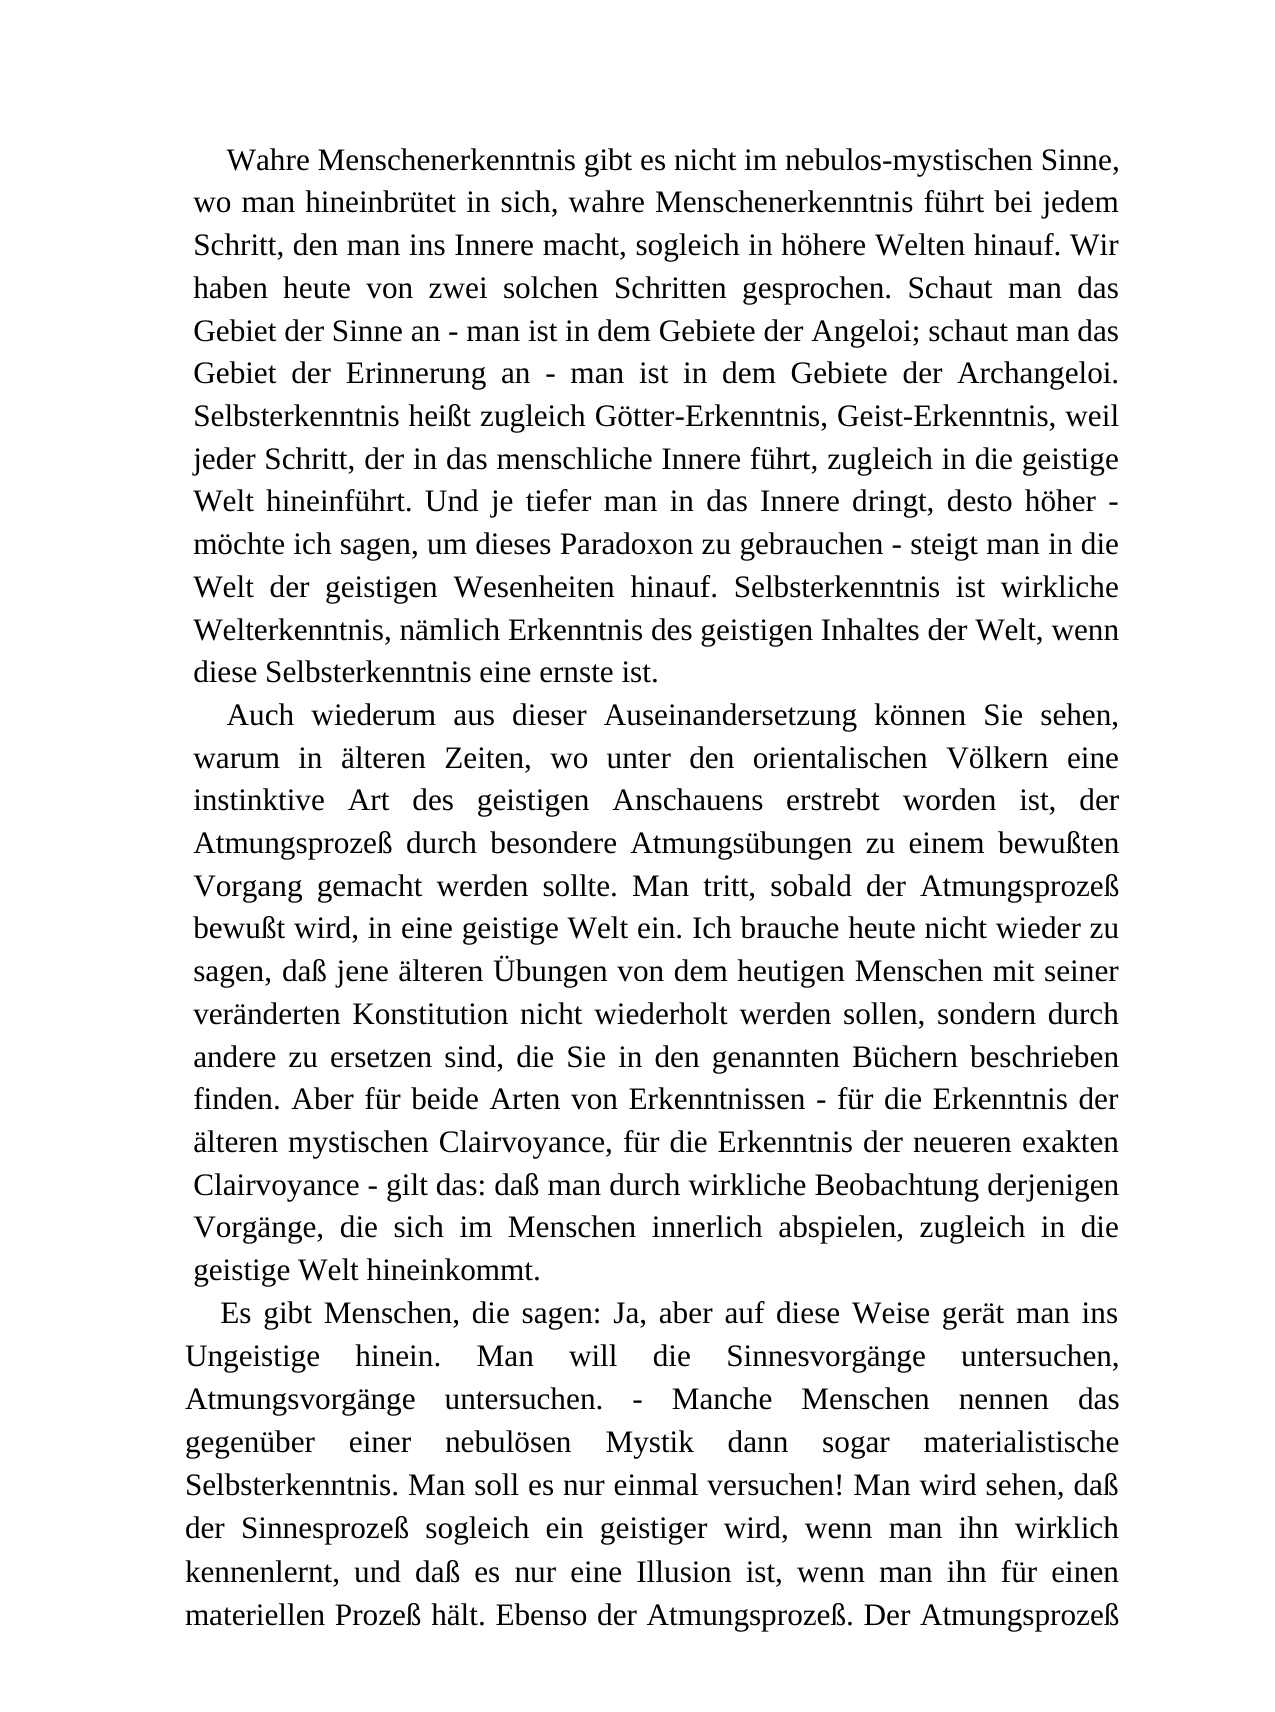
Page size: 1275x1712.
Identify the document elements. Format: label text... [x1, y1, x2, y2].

text Es gibt Menschen, die sagen: Ja, aber auf diese Weise gerät man ins Ungeistige hinein. Man will die Sinnesvorgänge untersuchen, Atmungsvorgänge untersuchen. - Manche Menschen nennen das gegenüber einer nebulösen Mystik dann sogar materialistische Selbsterkenntnis. Man soll es nur einmal versuchen! Man wird sehen, daß der Sinnesprozeß sogleich ein geistiger wird, wenn man ihn wirklich kennenlernt, und daß es nur eine Illusion ist, wenn man ihn für einen materiellen Prozeß hält. Ebenso der Atmungsprozeß. Der Atmungsprozeß [185, 1294, 1120, 1632]
text Wahre Menschenerkenntnis gibt es nicht im nebulos-mystischen Sinne, wo man hineinbrütet in sich, wahre Menschenerkenntnis führt bei jedem Schritt, den man ins Innere macht, sogleich in höhere Welten hinauf. Wir haben heute von zwei solchen Schritten gesprochen. Schaut man das Gebiet der Sinne an - man ist in dem Gebiete der Angeloi; schaut man das Gebiet der Erinnerung an - man ist in dem Gebiete der Archangeloi. Selbsterkenntnis heißt zugleich Götter-Erkenntnis, Geist-Erkenntnis, weil jeder Schritt, der in das menschliche Innere führt, zugleich in die geistige Welt hineinführt. Und je tiefer man in das Innere dringt, desto höher - möchte ich sagen, um dieses Paradoxon zu gebrauchen - steigt man in die Welt der geistigen Wesenheiten hinauf. Selbsterkenntnis ist wirkliche Welterkenntnis, nämlich Erkenntnis des geistigen Inhaltes der Welt, wenn diese Selbsterkenntnis eine ernste ist. [193, 141, 1120, 689]
text Auch wiederum aus dieser Auseinandersetzung können Sie sehen, warum in älteren Zeiten, wo unter den orientalischen Völkern eine instinktive Art des geistigen Anschauens erstrebt worden ist, der Atmungsprozeß durch besondere Atmungsübungen zu einem bewußten Vorgang gemacht werden sollte. Man tritt, sobald der Atmungsprozeß bewußt wird, in eine geistige Welt ein. Ich brauche heute nicht wieder zu sagen, daß jene älteren Übungen von dem heutigen Menschen mit seiner veränderten Konstitution nicht wiederholt werden sollen, sondern durch andere zu ersetzen sind, die Sie in den genannten Büchern beschrieben finden. Aber für beide Arten von Erkenntnissen - für die Erkenntnis der älteren mystischen Clairvoyance, für die Erkenntnis der neueren exakten Clairvoyance - gilt das: daß man durch wirkliche Beobachtung derjenigen Vorgänge, die sich im Menschen innerlich abspielen, zugleich in die geistige Welt hineinkommt. [193, 696, 1120, 1287]
